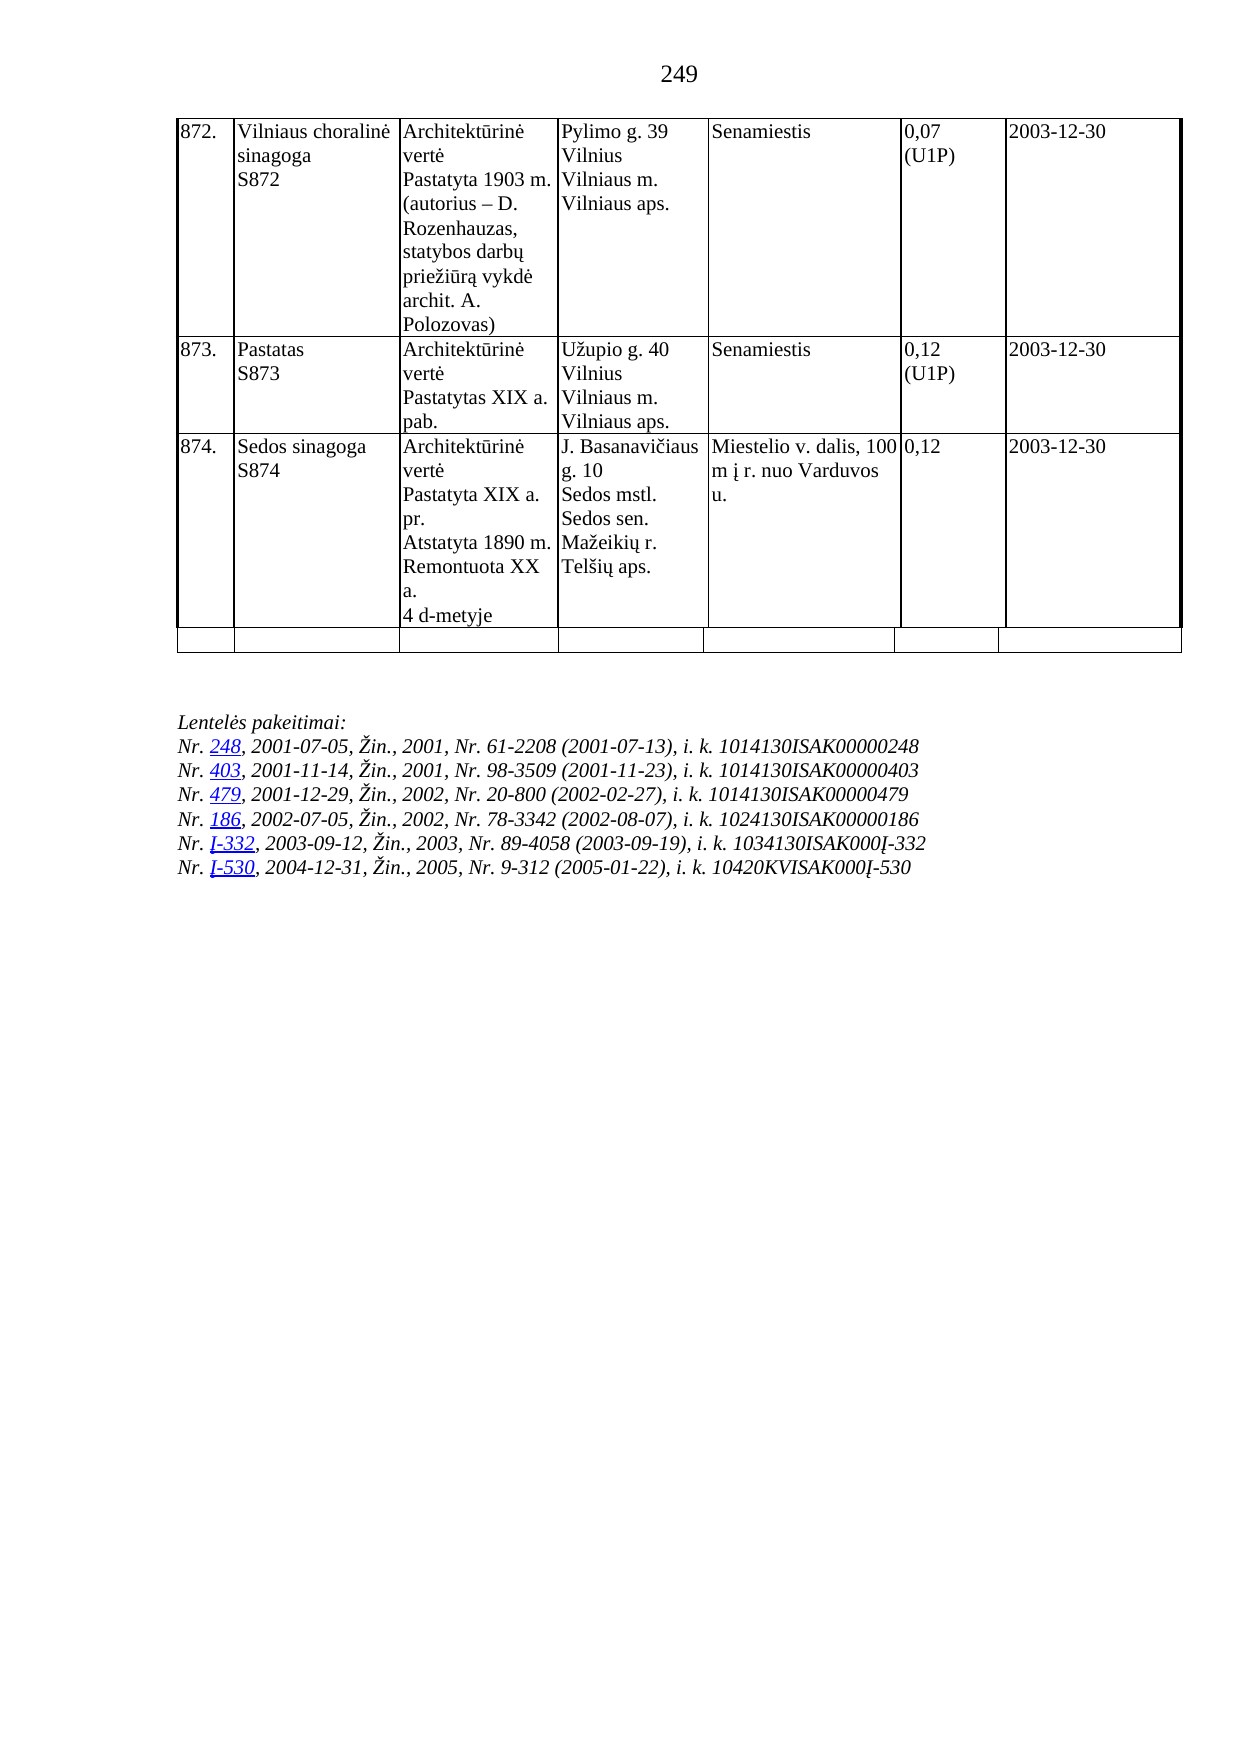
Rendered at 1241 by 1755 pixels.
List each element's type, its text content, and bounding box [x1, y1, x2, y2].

table_cell Pastatas S873 [235, 337, 399, 433]
table_cell Vilniaus choralinė sinagoga S872 [235, 119, 399, 336]
table_cell [704, 628, 894, 652]
table_cell 874. [179, 434, 233, 627]
table_cell 2003-12-30 [1007, 119, 1179, 336]
table_cell Senamiestis [709, 119, 900, 336]
table_cell 0,12 [902, 434, 1005, 627]
table_cell Architektūrinė vertė Pastatyta XIX a. pr. Atstatyta 1890 m. Remontuota XX a. 4 d-metyje [401, 434, 557, 627]
text Nr. Į-530, 2004-12-31, Žin., 2005, Nr. 9-312 (2005-01-22), i. k. 10420KVISAK000Į-530 [177, 854, 1181, 879]
text Nr. 403, 2001-11-14, Žin., 2001, Nr. 98-3509 (2001-11-23), i. k. 1014130ISAK00000403 [177, 758, 1181, 782]
table_cell [400, 628, 558, 652]
text Nr. 248, 2001-07-05, Žin., 2001, Nr. 61-2208 (2001-07-13), i. k. 1014130ISAK00000248 [177, 734, 1181, 758]
table_cell Miestelio v. dalis, 100 m į r. nuo Varduvos u. [709, 434, 900, 627]
table_cell J. Basanavičiaus g. 10 Sedos mstl. Sedos sen. Mažeikių r. Telšių aps. [559, 434, 708, 627]
table_cell Senamiestis [709, 337, 900, 433]
table_cell Architektūrinė vertė Pastatytas XIX a. pab. [401, 337, 557, 433]
table_cell Pylimo g. 39 Vilnius Vilniaus m. Vilniaus aps. [559, 119, 708, 336]
table_cell 2003-12-30 [1007, 434, 1179, 627]
table_cell 2003-12-30 [1007, 337, 1179, 433]
table_cell Užupio g. 40 Vilnius Vilniaus m. Vilniaus aps. [559, 337, 708, 433]
table_cell 872. [179, 119, 233, 336]
text Lentelės pakeitimai: [177, 710, 1181, 734]
text Nr. 186, 2002-07-05, Žin., 2002, Nr. 78-3342 (2002-08-07), i. k. 1024130ISAK00000186 [177, 806, 1181, 831]
table_cell 873. [179, 337, 233, 433]
table_cell Architektūrinė vertė Pastatyta 1903 m. (autorius – D. Rozenhauzas, statybos darbų priežiūrą vykdė archit. A. Polozovas) [401, 119, 557, 336]
table_cell Sedos sinagoga S874 [235, 434, 399, 627]
table_cell [895, 628, 998, 652]
table_cell 0,07 (U1P) [902, 119, 1005, 336]
table_cell [178, 628, 234, 652]
text Nr. Į-332, 2003-09-12, Žin., 2003, Nr. 89-4058 (2003-09-19), i. k. 1034130ISAK000Į-332 [177, 831, 1181, 854]
table_cell [559, 628, 703, 652]
text Nr. 479, 2001-12-29, Žin., 2002, Nr. 20-800 (2002-02-27), i. k. 1014130ISAK00000479 [177, 782, 1181, 806]
table_cell 0,12 (U1P) [902, 337, 1005, 433]
table_cell [235, 628, 399, 652]
table_cell [999, 628, 1181, 652]
